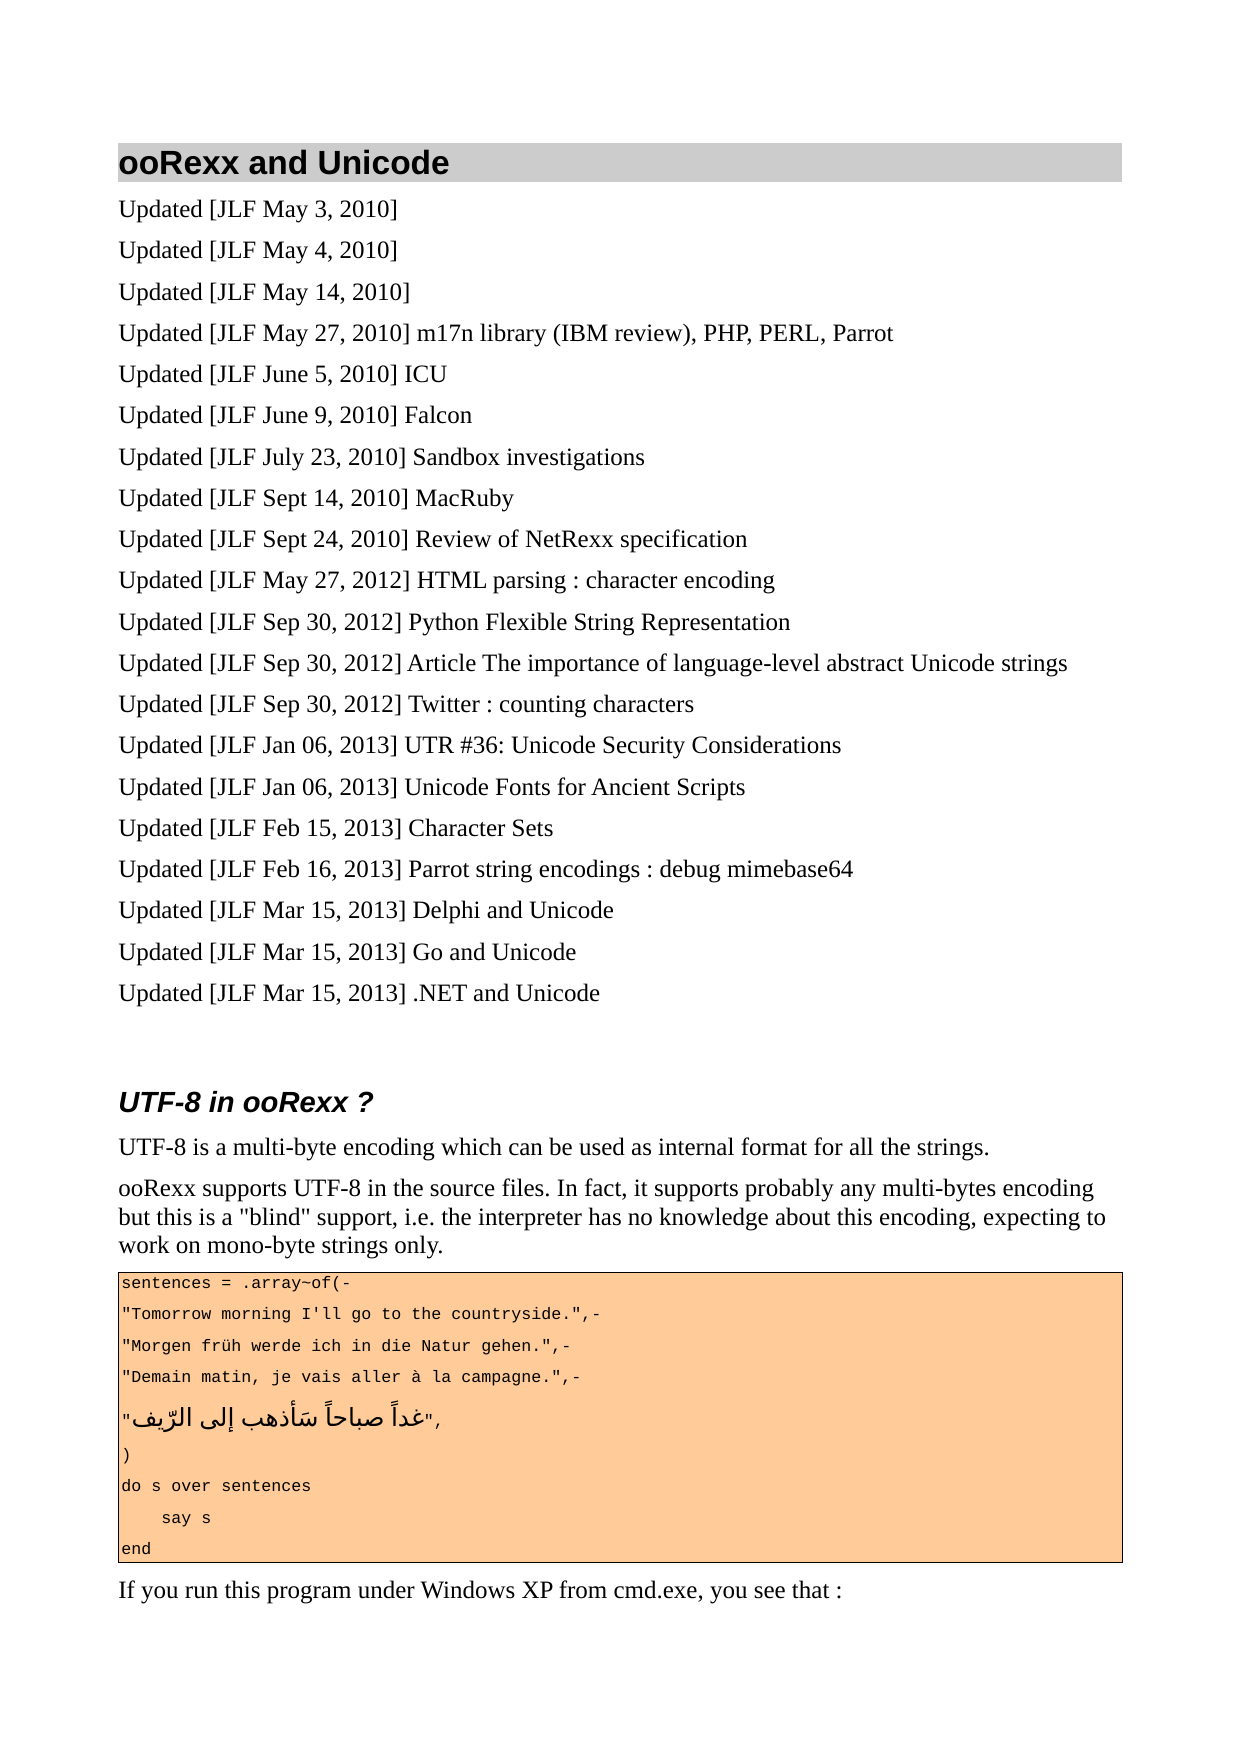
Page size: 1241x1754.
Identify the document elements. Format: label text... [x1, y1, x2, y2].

text "Morgen früh werde ich in die Natur gehen.",- [119, 1334, 1122, 1356]
text Updated [JLF June 5, 2010] ICU [118, 359, 1122, 388]
text If you run this program under Windows XP from cmd.exe, you see that : [118, 1575, 1122, 1604]
text "غداً صباحاً سَأذهب إلى الرّيف", [119, 1397, 1122, 1434]
text Updated [JLF Feb 16, 2013] Parrot string encodings : debug mimebase64 [118, 854, 1122, 883]
text say s [119, 1506, 1122, 1528]
text Updated [JLF May 4, 2010] [118, 236, 1122, 264]
subtitle UTF-8 in ooRexx ? [118, 1086, 1122, 1119]
text Updated [JLF May 14, 2010] [118, 277, 1122, 306]
text Updated [JLF May 27, 2012] HTML parsing : character encoding [118, 566, 1122, 594]
text Updated [JLF Sept 24, 2010] Review of NetRexx specification [118, 524, 1122, 553]
text end [119, 1538, 1122, 1562]
text Updated [JLF Sep 30, 2012] Article The importance of language-level abstract Unicode strings [118, 648, 1122, 677]
text Updated [JLF Mar 15, 2013] Delphi and Unicode [118, 896, 1122, 924]
text Updated [JLF May 3, 2010] [118, 194, 1122, 223]
text Updated [JLF May 27, 2010] m17n library (IBM review), PHP, PERL, Parrot [118, 318, 1122, 347]
text Updated [JLF Mar 15, 2013] Go and Unicode [118, 937, 1122, 966]
text UTF-8 is a multi-byte encoding which can be used as internal format for all the strings. [118, 1132, 1122, 1160]
text Updated [JLF Jan 06, 2013] Unicode Fonts for Ancient Scripts [118, 772, 1122, 801]
text do s over sentences [119, 1475, 1122, 1497]
text Updated [JLF Jan 06, 2013] UTR #36: Unicode Security Considerations [118, 731, 1122, 759]
text Updated [JLF Feb 15, 2013] Character Sets [118, 813, 1122, 842]
text Updated [JLF Sept 14, 2010] MacRuby [118, 483, 1122, 512]
text ) [119, 1443, 1122, 1465]
text Updated [JLF June 9, 2010] Falcon [118, 401, 1122, 429]
text "Tomorrow morning I'll go to the countryside.",- [119, 1303, 1122, 1325]
text ooRexx supports UTF-8 in the source files. In fact, it supports probably any multi-bytes encoding but this is a "blind" support, i.e. the interpreter has no knowledge about this encoding, expecting to work on mono-byte strings only. [118, 1173, 1122, 1259]
subtitle ooRexx and Unicode [118, 143, 1122, 182]
text Updated [JLF Mar 15, 2013] .NET and Unicode [118, 978, 1122, 1007]
text "Demain matin, je vais aller à la campagne.",- [119, 1366, 1122, 1387]
text Updated [JLF Sep 30, 2012] Python Flexible String Representation [118, 607, 1122, 636]
text Updated [JLF July 23, 2010] Sandbox investigations [118, 442, 1122, 471]
text sentences = .array~of(- [119, 1273, 1122, 1293]
text Updated [JLF Sep 30, 2012] Twitter : counting characters [118, 689, 1122, 718]
